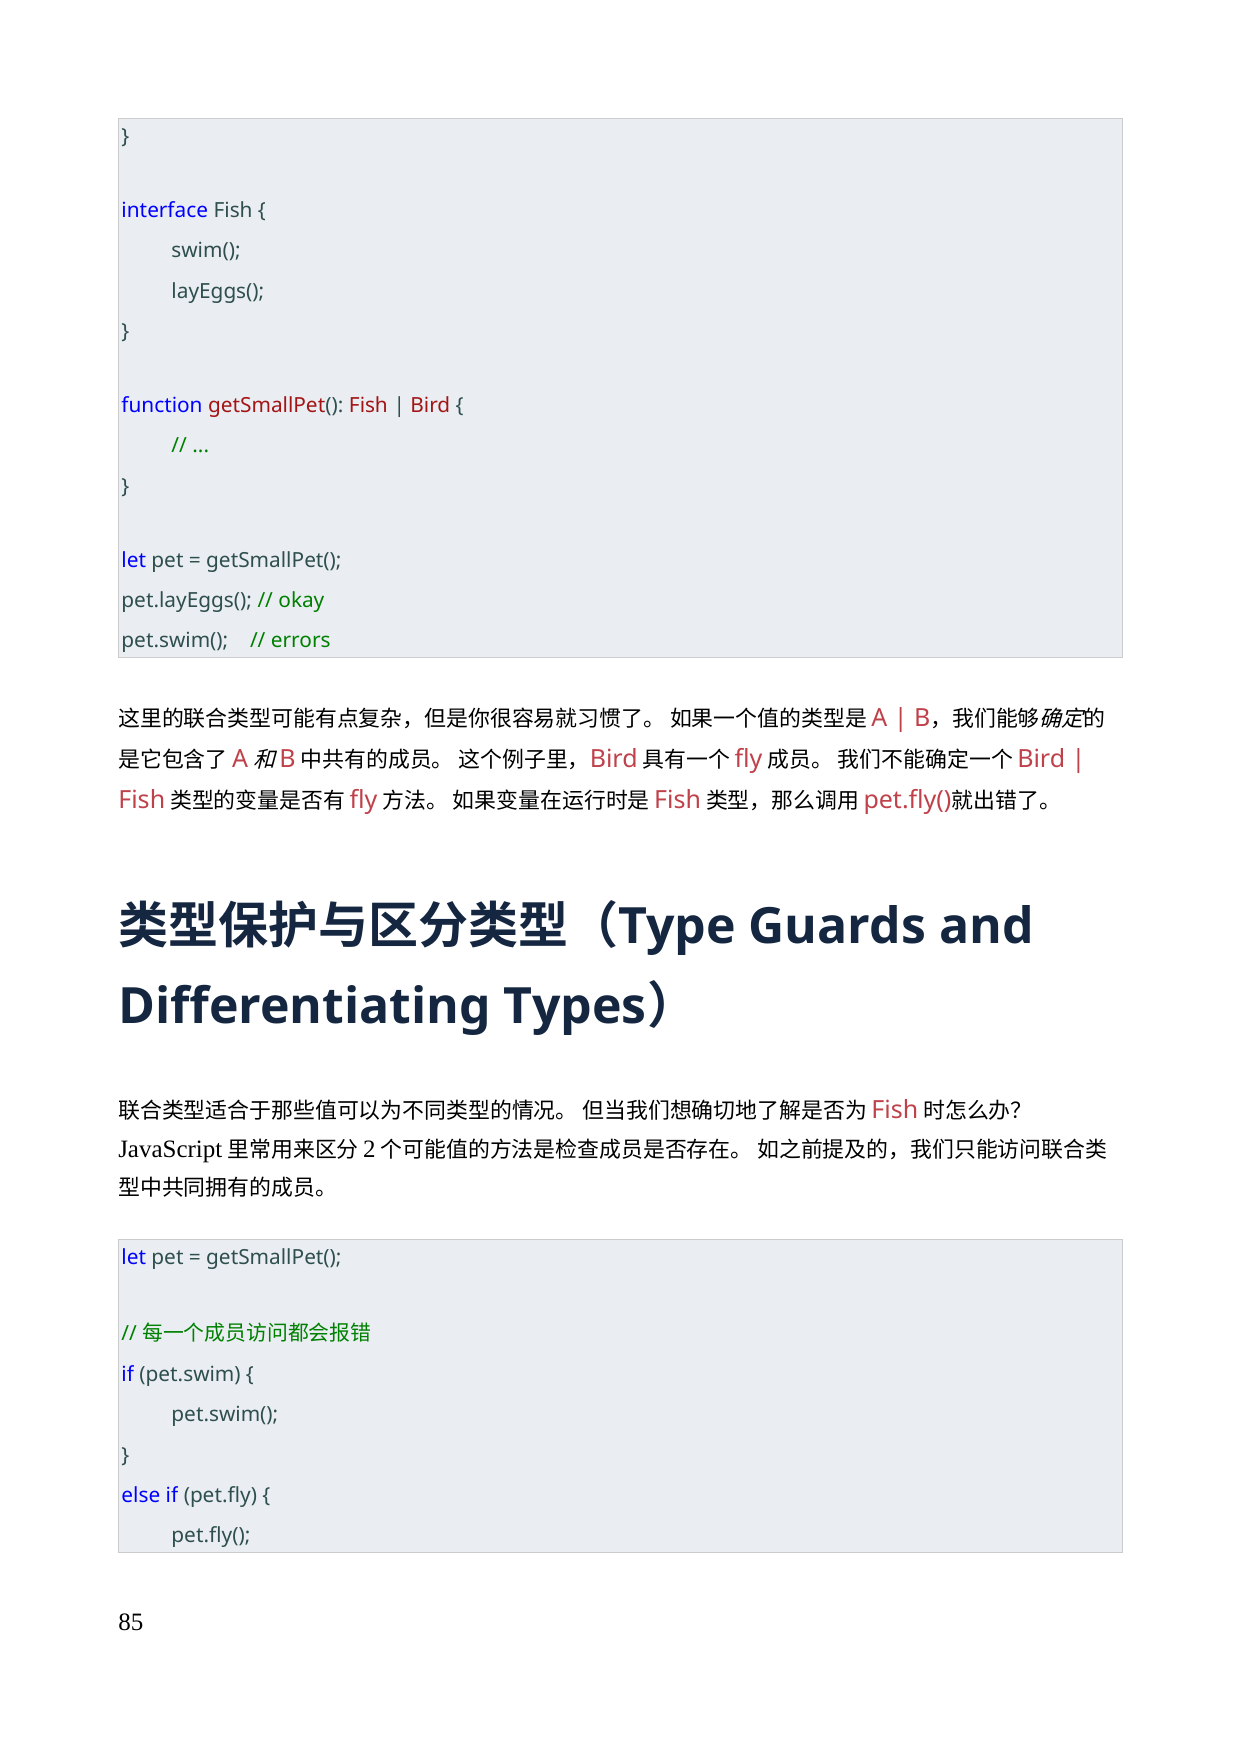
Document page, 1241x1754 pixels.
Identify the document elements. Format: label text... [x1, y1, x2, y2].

text layEggs(); [119, 273, 1122, 304]
text interface Fish { [119, 192, 1122, 223]
text pet.swim(); [119, 1396, 1122, 1428]
text function getSmallPet(): Fish | Bird { [119, 387, 1122, 419]
text swim(); [119, 232, 1122, 264]
text pet.fly(); [119, 1517, 1122, 1552]
text } [119, 313, 1122, 345]
text } [119, 119, 1122, 149]
text if (pet.swim) { [119, 1356, 1122, 1387]
text // ... [119, 427, 1122, 459]
text 这里的联合类型可能有点复杂，但是你很容易就习惯了。 如果一个值的类型是A | B，我们能够确定的是它包含了A和B中共有的成员。 这个例子里，Bird具有一个fly成员。 我们不能确定一个Bird | Fish类型的变量是否有fly方法。 如果变量在运行时是Fish类型，那么调用pet.fly()就出错了。 [118, 700, 1122, 816]
text } [119, 468, 1122, 499]
text let pet = getSmallPet(); [119, 542, 1122, 573]
text 联合类型适合于那些值可以为不同类型的情况。 但当我们想确切地了解是否为Fish时怎么办？ JavaScript里常用来区分2个可能值的方法是检查成员是否存在。 如之前提及的，我们只能访问联合类型中共同拥有的成员。 [118, 1092, 1122, 1202]
text else if (pet.fly) { [119, 1477, 1122, 1509]
text } [119, 1437, 1122, 1468]
text // 每一个成员访问都会报错 [119, 1313, 1122, 1346]
text let pet = getSmallPet(); [119, 1240, 1122, 1271]
subtitle 类型保护与区分类型（Type Guards and Differentiating Types） [118, 885, 1122, 1038]
text pet.layEggs(); // okay [119, 582, 1122, 614]
text pet.swim(); // errors [119, 622, 1122, 657]
